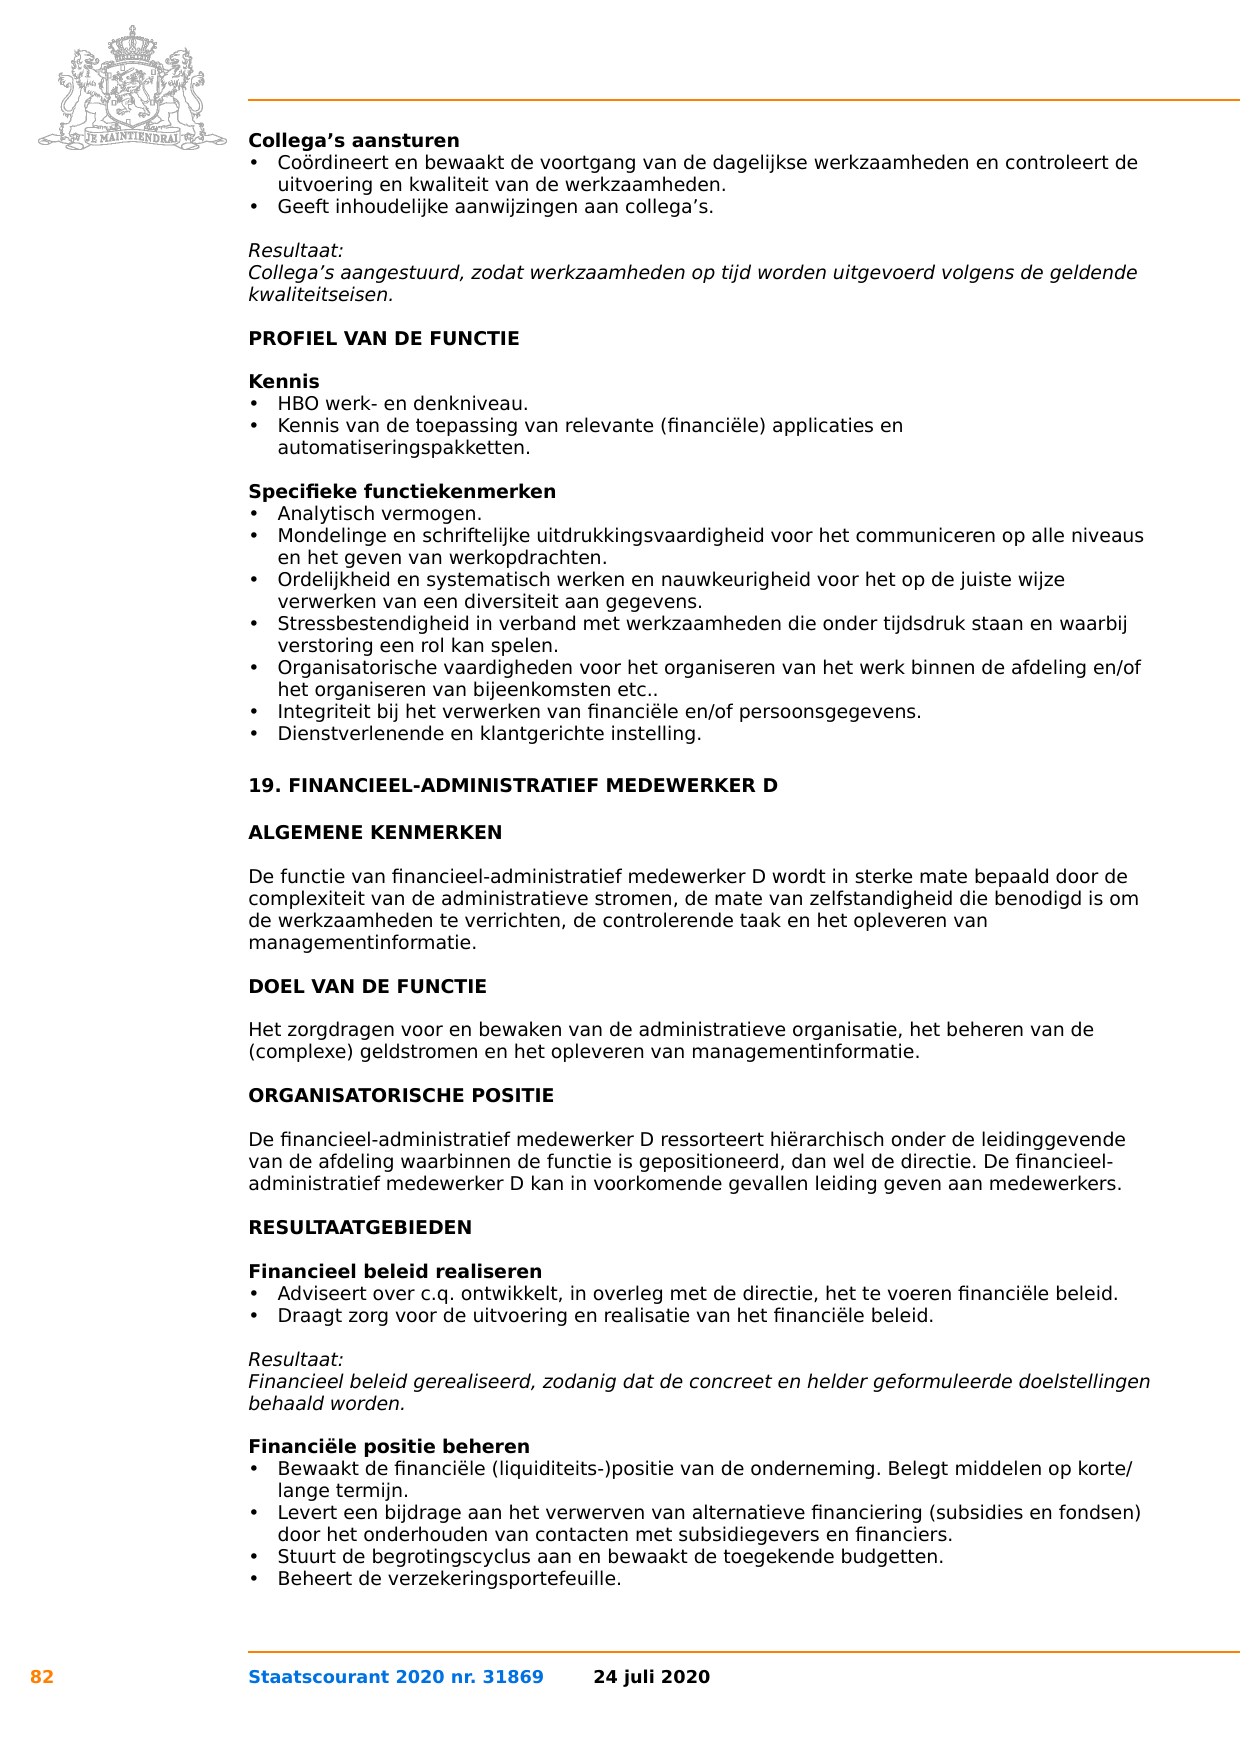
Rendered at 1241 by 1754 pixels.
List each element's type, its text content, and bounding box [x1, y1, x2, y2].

text • Stuurt de begrotingscyclus aan en bewaakt de toegekende budgetten. [248, 1546, 1163, 1568]
text Resultaat: [248, 1348, 1163, 1371]
text • Dienstverlenende en klantgerichte instelling. [248, 723, 1163, 745]
text • Adviseert over c.q. ontwikkelt, in overleg met de directie, het te voeren financiële beleid. [248, 1283, 1163, 1305]
text Financieel beleid realiseren [248, 1261, 1163, 1283]
subtitle PROFIEL VAN DE FUNCTIE [248, 327, 1163, 349]
subtitle ALGEMENE KENMERKEN [248, 822, 1163, 844]
subtitle 19. FINANCIEEL-ADMINISTRATIEF MEDEWERKER D [248, 775, 1163, 797]
text • Draagt zorg voor de uitvoering en realisatie van het financiële beleid. [248, 1305, 1163, 1327]
text • Organisatorische vaardigheden voor het organiseren van het werk binnen de afdeling en/of het organiseren van bijeenkomsten etc.. [248, 657, 1163, 701]
text De functie van financieel-administratief medewerker D wordt in sterke mate bepaald door de complexiteit van de administratieve stromen, de mate van zelfstandigheid die benodigd is om de werkzaamheden te verrichten, de controlerende taak en het opleveren van managementinformatie. [248, 866, 1163, 954]
text • Coördineert en bewaakt de voortgang van de dagelijkse werkzaamheden en controleert de uitvoering en kwaliteit van de werkzaamheden. [248, 152, 1163, 196]
picture [38, 25, 227, 150]
text • Ordelijkheid en systematisch werken en nauwkeurigheid voor het op de juiste wijze verwerken van een diversiteit aan gegevens. [248, 569, 1163, 613]
text De financieel-administratief medewerker D ressorteert hiërarchisch onder de leidinggevende van de afdeling waarbinnen de functie is gepositioneerd, dan wel de directie. De financieel-administratief medewerker D kan in voorkomende gevallen leiding geven aan medewerkers. [248, 1129, 1163, 1195]
text • Bewaakt de financiële (liquiditeits-)positie van de onderneming. Belegt middelen op korte/ lange termijn. [248, 1458, 1163, 1502]
text Collega’s aangestuurd, zodat werkzaamheden op tijd worden uitgevoerd volgens de geldende kwaliteitseisen. [248, 262, 1163, 306]
text Specifieke functiekenmerken [248, 481, 1163, 503]
text • Integriteit bij het verwerken van financiële en/of persoonsgegevens. [248, 701, 1163, 723]
text • Kennis van de toepassing van relevante (financiële) applicaties en automatiseringspakketten. [248, 415, 1163, 459]
text • Mondelinge en schriftelijke uitdrukkingsvaardigheid voor het communiceren op alle niveaus en het geven van werkopdrachten. [248, 525, 1163, 569]
text • HBO werk- en denkniveau. [248, 393, 1163, 415]
text • Geeft inhoudelijke aanwijzingen aan collega’s. [248, 196, 1163, 218]
text • Analytisch vermogen. [248, 503, 1163, 525]
text Financieel beleid gerealiseerd, zodanig dat de concreet en helder geformuleerde doelstellingen behaald worden. [248, 1371, 1163, 1414]
text Resultaat: [248, 240, 1163, 262]
text • Beheert de verzekeringsportefeuille. [248, 1568, 1163, 1590]
text • Stressbestendigheid in verband met werkzaamheden die onder tijdsdruk staan en waarbij verstoring een rol kan spelen. [248, 613, 1163, 657]
subtitle DOEL VAN DE FUNCTIE [248, 976, 1163, 997]
text • Levert een bijdrage aan het verwerven van alternatieve financiering (subsidies en fondsen) door het onderhouden van contacten met subsidiegevers en financiers. [248, 1502, 1163, 1546]
text Collega’s aansturen [248, 130, 1163, 152]
subtitle RESULTAATGEBIEDEN [248, 1217, 1163, 1239]
text Financiële positie beheren [248, 1436, 1163, 1458]
text Kennis [248, 371, 1163, 393]
text Het zorgdragen voor en bewaken van de administratieve organisatie, het beheren van de (complexe) geldstromen en het opleveren van managementinformatie. [248, 1019, 1163, 1063]
subtitle ORGANISATORISCHE POSITIE [248, 1085, 1163, 1107]
